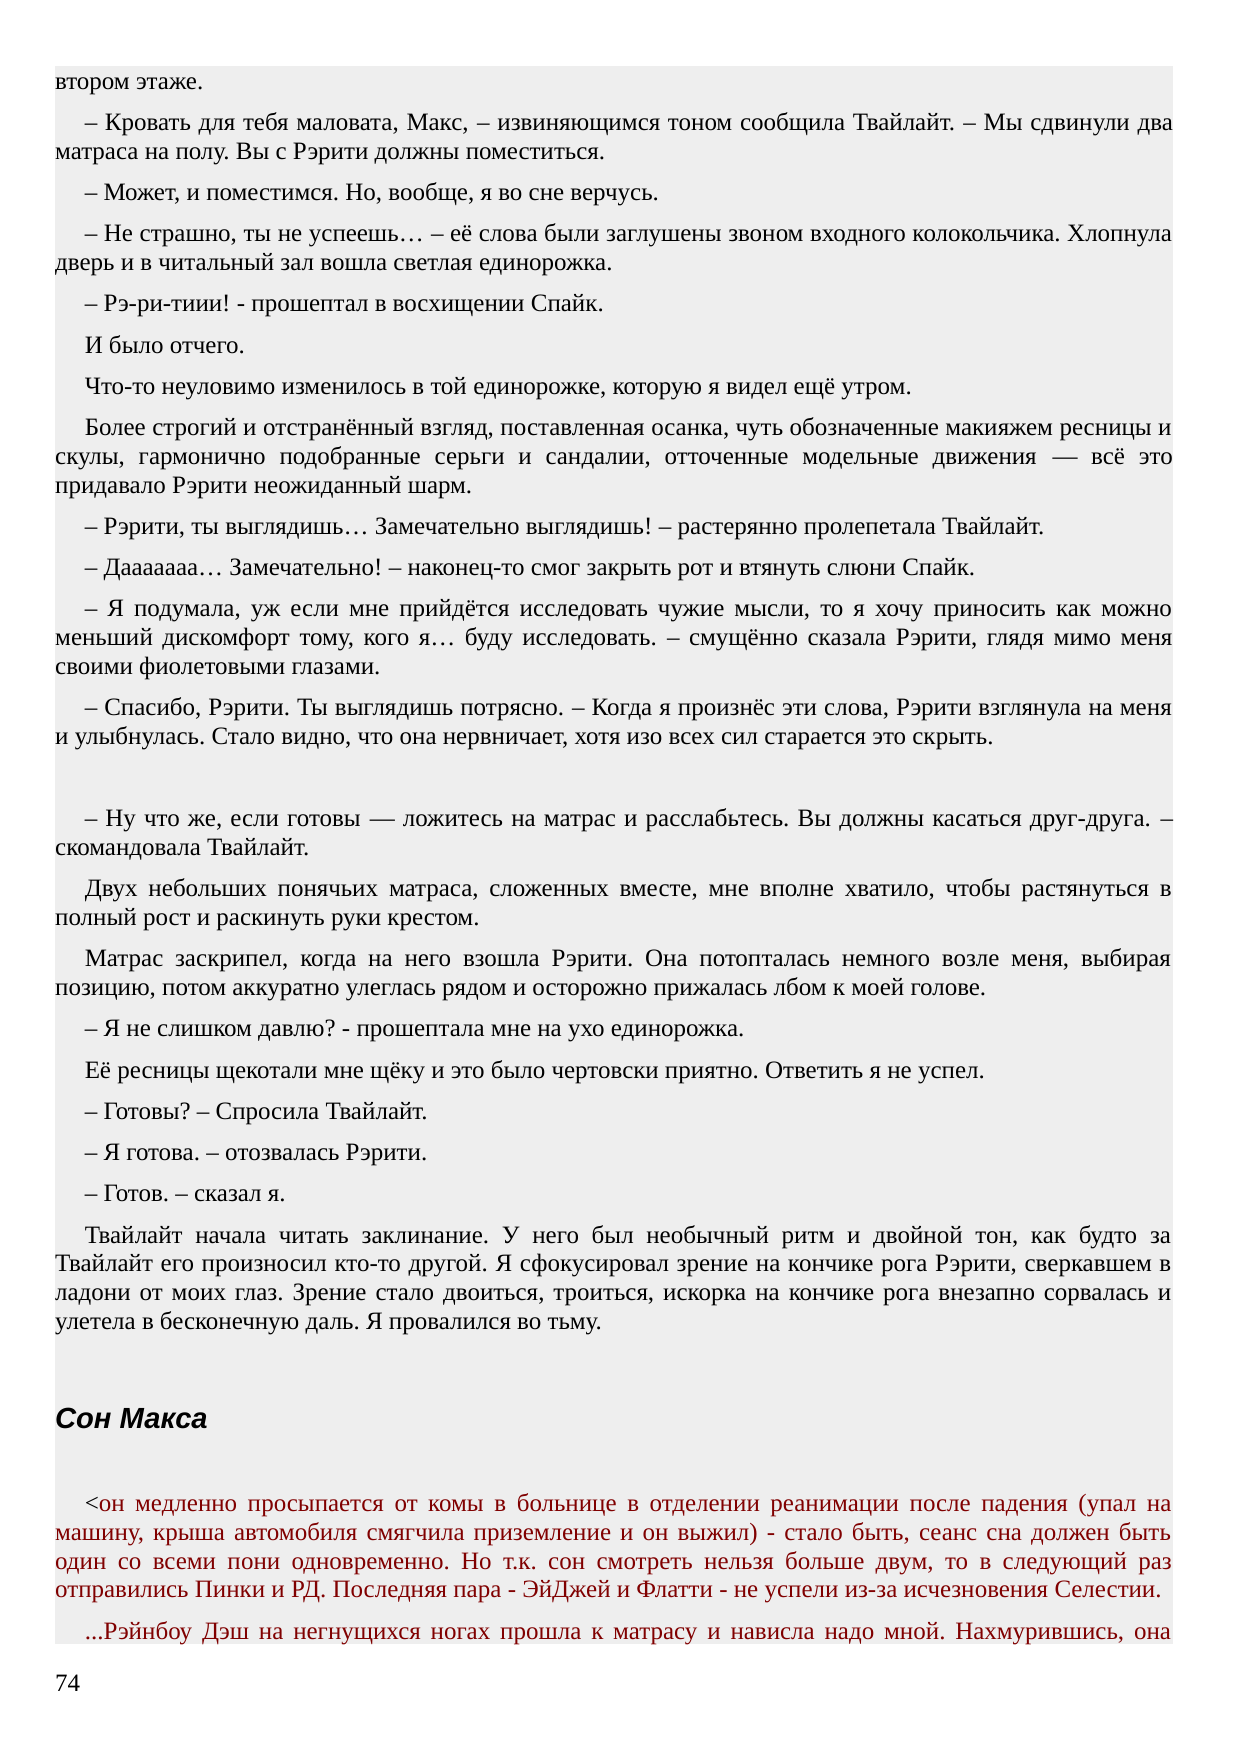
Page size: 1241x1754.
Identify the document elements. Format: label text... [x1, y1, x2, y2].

text – Не страшно, ты не успеешь… – её слова были заглушены звоном входного колокольчика. Хлопнула дверь и в читальный зал вошла светлая единорожка. [55, 218, 1173, 276]
text Что-то неуловимо изменилось в той единорожке, которую я видел ещё утром. [55, 371, 1173, 400]
text втором этаже. [55, 66, 1173, 95]
text – Готов. – сказал я. [55, 1178, 1173, 1207]
text – Спасибо, Рэрити. Ты выглядишь потрясно. – Когда я произнёс эти слова, Рэрити взглянула на меня и улыбнулась. Стало видно, что она нервничает, хотя изо всех сил старается это скрыть. [55, 692, 1173, 750]
text – Готовы? – Спросила Твайлайт. [55, 1096, 1173, 1125]
text Двух небольших понячьих матраса, сложенных вместе, мне вполне хватило, чтобы растянуться в полный рост и раскинуть руки крестом. [55, 873, 1173, 931]
text – Ну что же, если готовы — ложитесь на матрас и расслабьтесь. Вы должны касаться друг-друга. – скомандовала Твайлайт. [55, 803, 1173, 861]
subtitle Сон Макса [55, 1401, 1173, 1434]
text – Может, и поместимся. Но, вообще, я во сне верчусь. [55, 177, 1173, 206]
text – Я не слишком давлю? - прошептала мне на ухо единорожка. [55, 1013, 1173, 1042]
text – Кровать для тебя маловата, Макс, – извиняющимся тоном сообщила Твайлайт. – Мы сдвинули два матраса на полу. Вы с Рэрити должны поместиться. [55, 107, 1173, 165]
text <он медленно просыпается от комы в больнице в отделении реанимации после падения (упал на машину, крыша автомобиля смягчила приземление и он выжил) - стало быть, сеанс сна должен быть один со всеми пони одновременно. Но т.к. сон смотреть нельзя больше двум, то в следующий раз отправились Пинки и РД. Последняя пара - ЭйДжей и Флатти - не успели из-за исчезновения Селестии. [55, 1488, 1173, 1603]
text – Я подумала, уж если мне прийдётся исследовать чужие мысли, то я хочу приносить как можно меньший дискомфорт тому, кого я… буду исследовать. – смущённо сказала Рэрити, глядя мимо меня своими фиолетовыми глазами. [55, 593, 1173, 680]
text Более строгий и отстранённый взгляд, поставленная осанка, чуть обозначенные макияжем ресницы и скулы, гармонично подобранные серьги и сандалии, отточенные модельные движения — всё это придавало Рэрити неожиданный шарм. [55, 412, 1173, 498]
text – Рэрити, ты выглядишь… Замечательно выглядишь! – растерянно пролепетала Твайлайт. [55, 511, 1173, 540]
text Матрас заскрипел, когда на него взошла Рэрити. Она потопталась немного возле меня, выбирая позицию, потом аккуратно улеглась рядом и осторожно прижалась лбом к моей голове. [55, 943, 1173, 1001]
text – Рэ-ри-тиии! - прошептал в восхищении Спайк. [55, 288, 1173, 317]
text – Дааааааа… Замечательно! – наконец-то смог закрыть рот и втянуть слюни Спайк. [55, 552, 1173, 581]
text Её ресницы щекотали мне щёку и это было чертовски приятно. Ответить я не успел. [55, 1055, 1173, 1083]
text ...Рэйнбоу Дэш на негнущихся ногах прошла к матрасу и нависла надо мной. Нахмурившись, она [55, 1616, 1173, 1644]
text И было отчего. [55, 330, 1173, 358]
text Твайлайт начала читать заклинание. У него был необычный ритм и двойной тон, как будто за Твайлайт его произносил кто-то другой. Я сфокусировал зрение на кончике рога Рэрити, сверкавшем в ладони от моих глаз. Зрение стало двоиться, троиться, искорка на кончике рога внезапно сорвалась и улетела в бесконечную даль. Я провалился во тьму. [55, 1220, 1173, 1335]
text – Я готова. – отозвалась Рэрити. [55, 1137, 1173, 1166]
